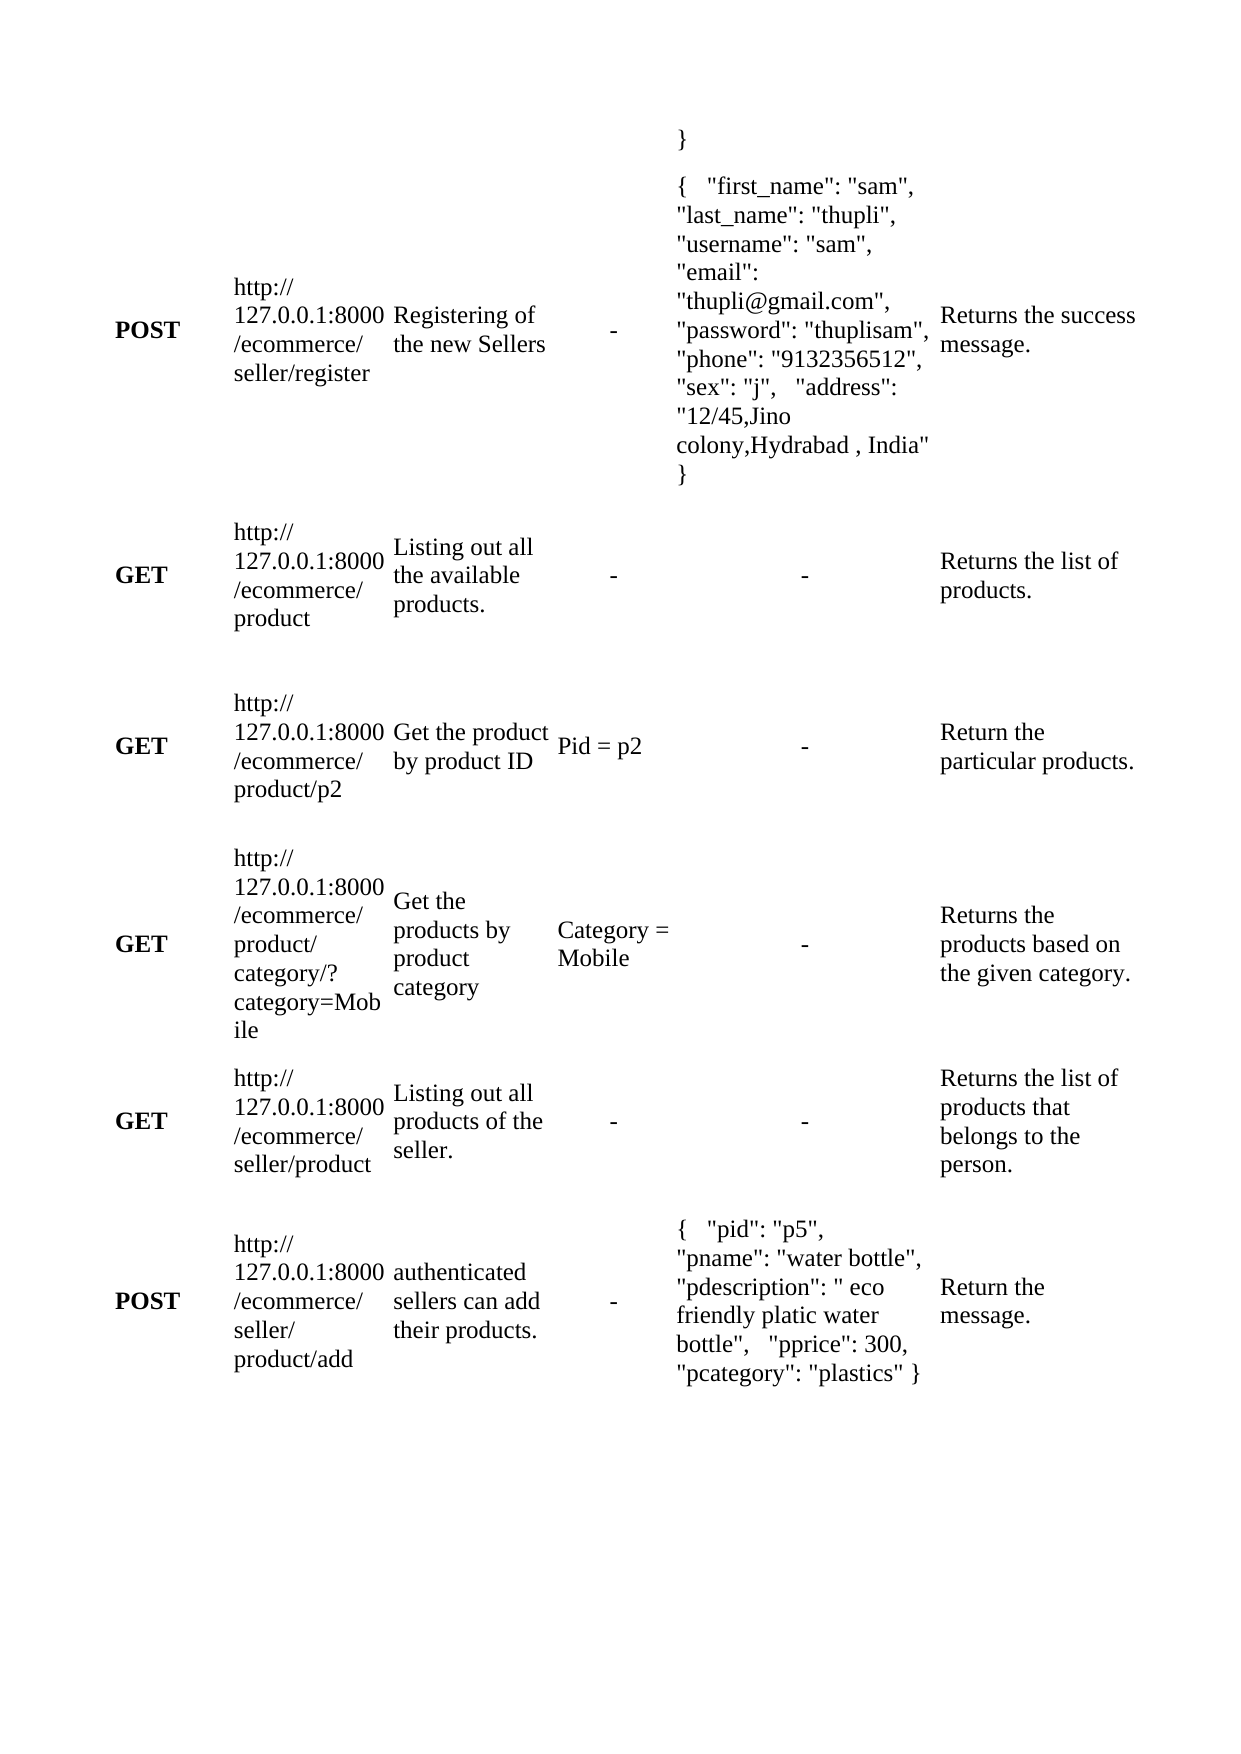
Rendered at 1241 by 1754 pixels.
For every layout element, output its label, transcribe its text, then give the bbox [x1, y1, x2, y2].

table_cell - [554, 1198, 673, 1404]
table_cell - [673, 501, 937, 649]
table_cell GET [112, 843, 231, 1044]
table_cell [390, 118, 554, 158]
table_cell { "pid": "p5", "pname": "water bottle", "pdescription": " eco friendly platic water bottle", "pprice": 300, "pcategory": "plastics" } [673, 1198, 937, 1404]
table_cell GET [112, 649, 231, 843]
table_cell http://127.0.0.1:8000/ecommerce/seller/product [231, 1044, 390, 1197]
table_cell Registering of the new Sellers [390, 158, 554, 501]
table_cell - [554, 1044, 673, 1197]
table_cell Listing out all the available products. [390, 501, 554, 649]
table_cell Returns the list of products that belongs to the person. [937, 1044, 1140, 1197]
table_cell Return the particular products. [937, 649, 1140, 843]
table_cell http://127.0.0.1:8000/ecommerce/seller/product/add [231, 1198, 390, 1404]
table_cell http://127.0.0.1:8000/ecommerce/product [231, 501, 390, 649]
table_cell Category = Mobile [554, 843, 673, 1044]
table_cell http://127.0.0.1:8000/ecommerce/seller/register [231, 158, 390, 501]
table_cell [112, 118, 231, 158]
table_cell Returns the products based on the given category. [937, 843, 1140, 1044]
table_cell Get the product by product ID [390, 649, 554, 843]
table_cell - [673, 1044, 937, 1197]
table_cell - [554, 118, 673, 158]
table_cell Listing out all products of the seller. [390, 1044, 554, 1197]
table_cell - [554, 158, 673, 501]
table_cell POST [112, 1198, 231, 1404]
table_cell [937, 118, 1140, 158]
table_cell authenticated sellers can add their products. [390, 1198, 554, 1404]
table_cell Get the products by product category [390, 843, 554, 1044]
table_cell GET [112, 1044, 231, 1197]
table_cell Returns the list of products. [937, 501, 1140, 649]
table_cell Return the message. [937, 1198, 1140, 1404]
table_cell } [673, 118, 937, 158]
table_cell { "first_name": "sam", "last_name": "thupli", "username": "sam", "email": "thupli@gmail.com", "password": "thuplisam", "phone": "9132356512", "sex": "j", "address": "12/45,Jino colony,Hydrabad , India" } [673, 158, 937, 501]
table_cell GET [112, 501, 231, 649]
table_cell Returns the success message. [937, 158, 1140, 501]
table_cell - [673, 843, 937, 1044]
table_cell http://127.0.0.1:8000/ecommerce/product/category/?category=Mobile [231, 843, 390, 1044]
table_cell [231, 118, 390, 158]
table_cell Pid = p2 [554, 649, 673, 843]
table_cell - [673, 649, 937, 843]
table_cell - [554, 501, 673, 649]
table_cell http://127.0.0.1:8000/ecommerce/product/p2 [231, 649, 390, 843]
table_cell POST [112, 158, 231, 501]
